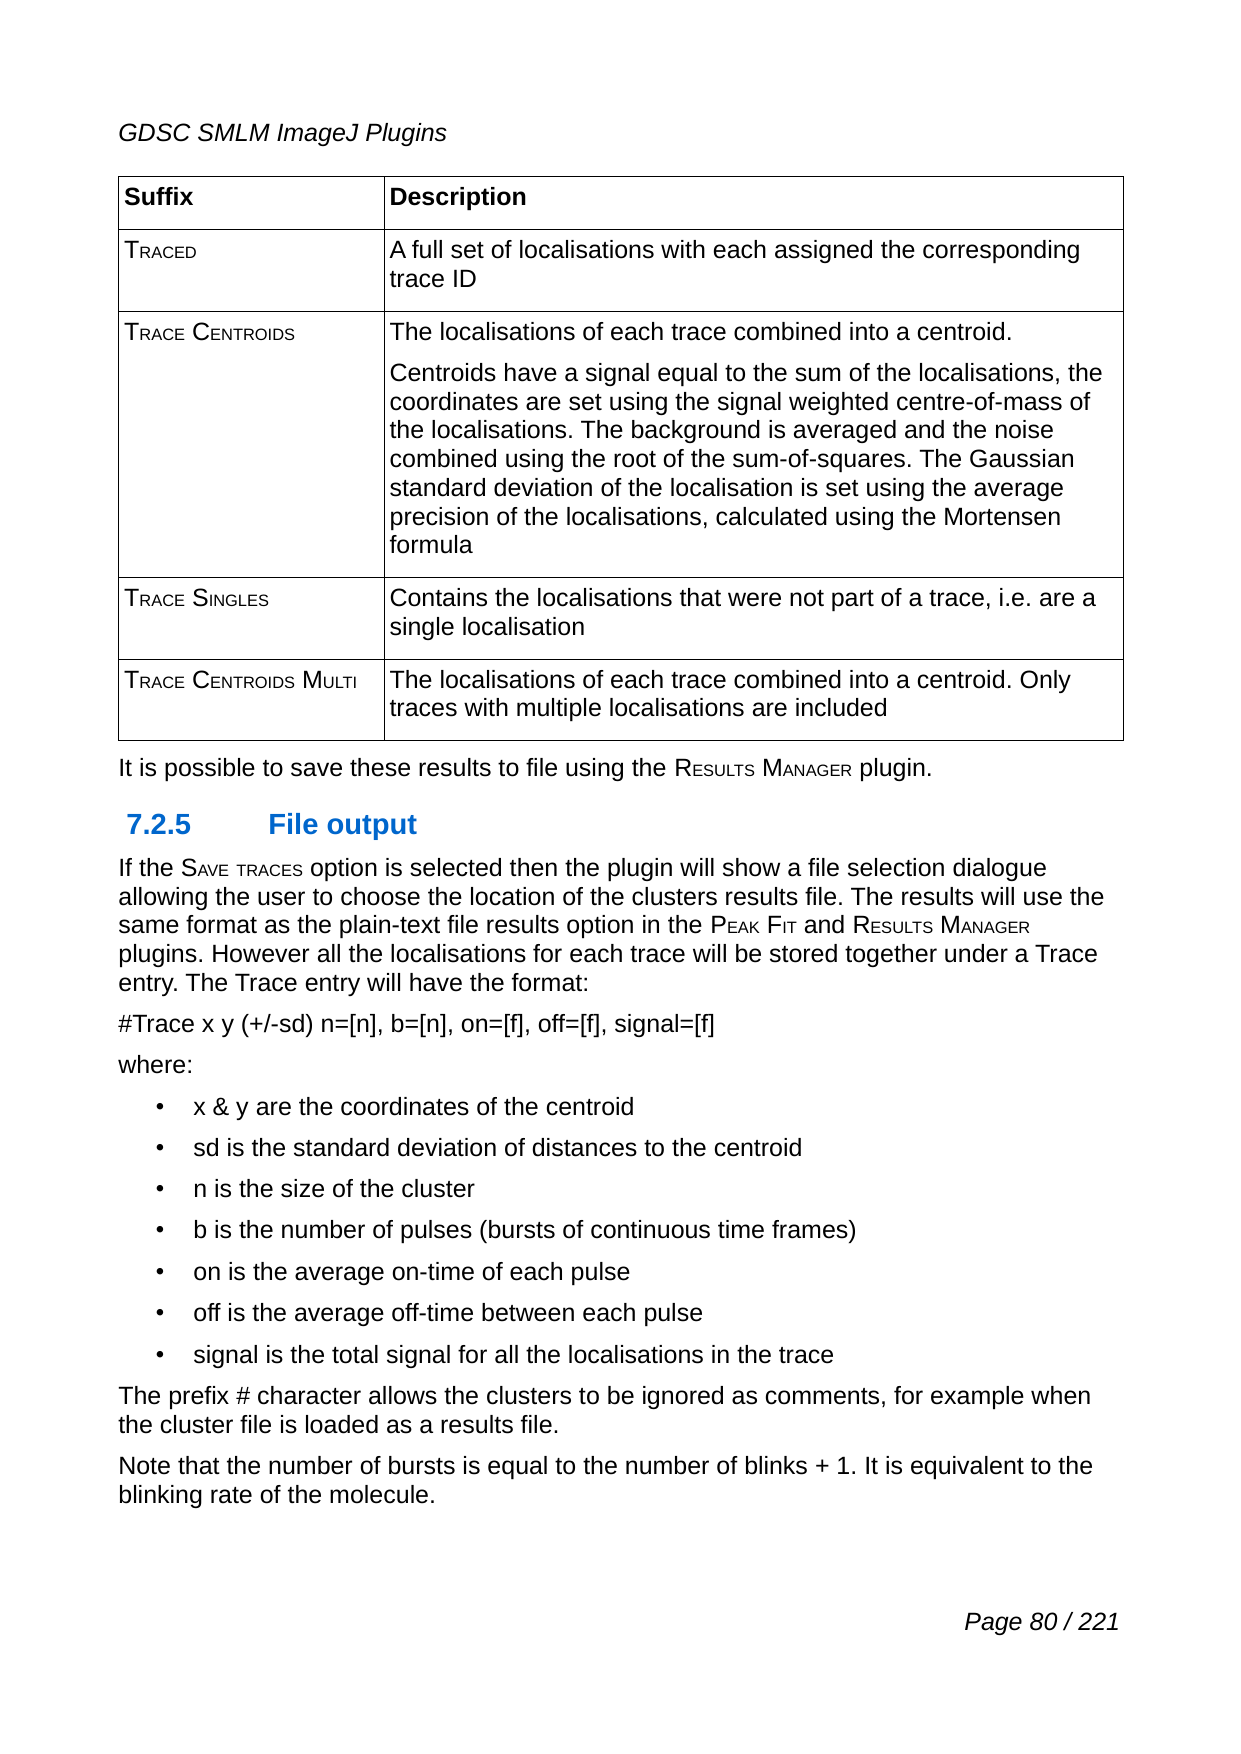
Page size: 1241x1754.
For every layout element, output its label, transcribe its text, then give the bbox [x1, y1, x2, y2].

list on is the average on-time of each pulse [156, 1257, 1122, 1286]
list sd is the standard deviation of distances to the centroid [156, 1133, 1122, 1162]
table_header Description [385, 177, 1123, 229]
text It is possible to save these results to file using the Results Manager plugin. [118, 753, 1122, 782]
list x & y are the coordinates of the centroid [156, 1091, 1122, 1120]
table_cell The localisations of each trace combined into a centroid. Only traces with multiple localisations are included [385, 660, 1123, 740]
table_cell The localisations of each trace combined into a centroid. Centroids have a signal equal to the sum of the localisations, the coordinates are set using the signal weighted centre-of-mass of the localisations. The background is averaged and the noise combined using the root of the sum-of-squares. The Gaussian standard deviation of the localisation is set using the average precision of the localisations, calculated using the Mortensen formula [385, 312, 1123, 577]
text #Trace x y (+/-sd) n=[n], b=[n], on=[f], off=[f], signal=[f] [118, 1009, 1122, 1038]
table_cell Traced [119, 230, 384, 311]
text If the Save traces option is selected then the plugin will show a file selection dialogue allowing the user to choose the location of the clusters results file. The results will use the same format as the plain-text file results option in the Peak Fit and Results Manager plugins. However all the localisations for each trace will be stored together under a Trace entry. The Trace entry will have the format: [118, 853, 1122, 996]
table_cell Contains the localisations that were not part of a trace, i.e. are a single localisation [385, 578, 1123, 659]
table_cell Trace Centroids [119, 312, 384, 577]
text where: [118, 1050, 1122, 1079]
subtitle File output [118, 807, 1122, 840]
table_cell A full set of localisations with each assigned the corresponding trace ID [385, 230, 1123, 311]
list n is the size of the cluster [156, 1174, 1122, 1203]
text The prefix # character allows the clusters to be ignored as comments, for example when the cluster file is loaded as a results file. [118, 1381, 1122, 1438]
table_cell Trace Centroids Multi [119, 660, 384, 740]
table_header Suffix [119, 177, 384, 229]
table_cell Trace Singles [119, 578, 384, 659]
list b is the number of pulses (bursts of continuous time frames) [156, 1216, 1122, 1244]
list signal is the total signal for all the localisations in the trace [156, 1339, 1122, 1368]
list off is the average off-time between each pulse [156, 1298, 1122, 1327]
text Note that the number of bursts is equal to the number of blinks + 1. It is equivalent to the blinking rate of the molecule. [118, 1451, 1122, 1508]
